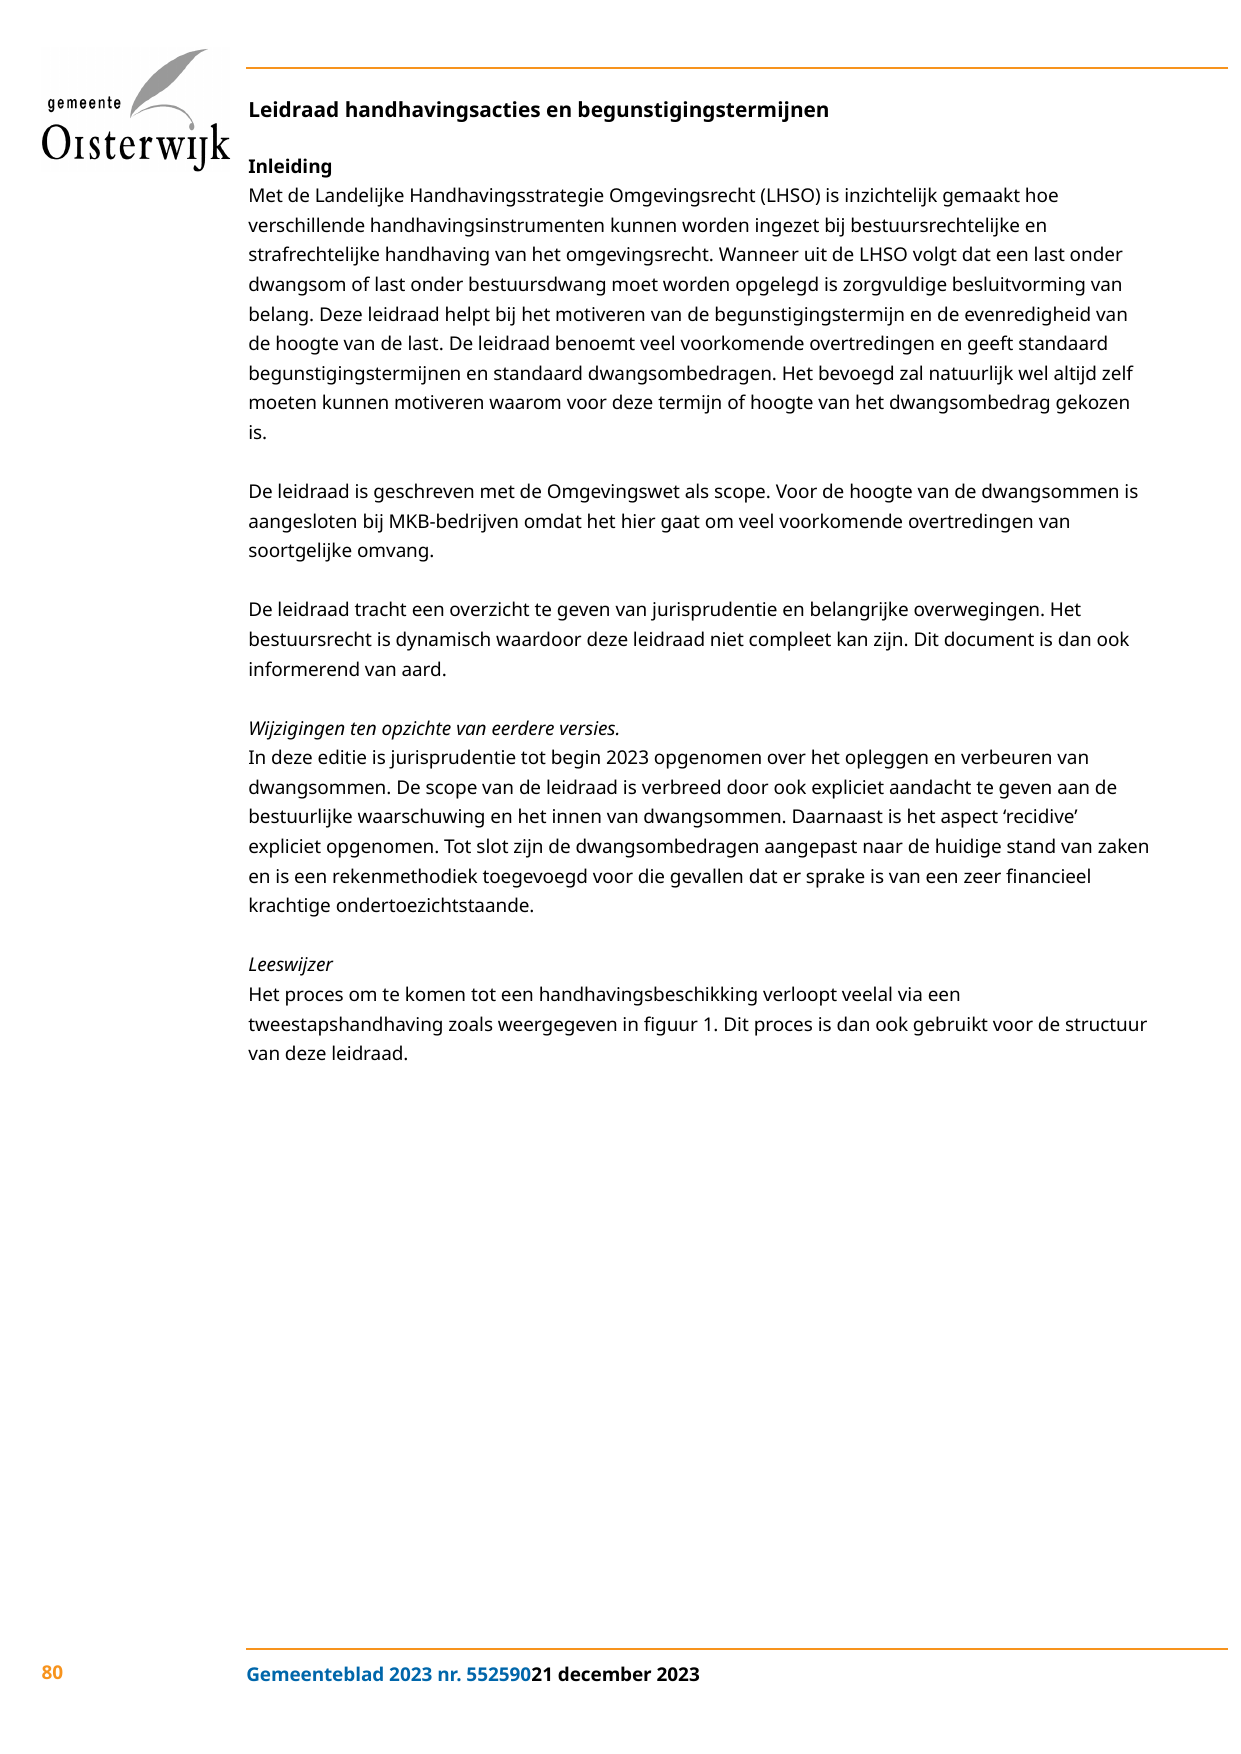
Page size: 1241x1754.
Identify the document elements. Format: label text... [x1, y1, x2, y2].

text Wijzigingen ten opzichte van eerdere versies. [248, 715, 1152, 741]
text Leeswijzer [248, 952, 1152, 977]
text Het proces om te komen tot een handhavingsbeschikking verloopt veelal via een tweestapshandhaving zoals weergegeven in figuur 1. Dit proces is dan ook gebruikt voor de structuur van deze leidraad. [248, 981, 1152, 1066]
text In deze editie is jurisprudentie tot begin 2023 opgenomen over het opleggen en verbeuren van dwangsommen. De scope van de leidraad is verbreed door ook expliciet aandacht te geven aan de bestuurlijke waarschuwing en het innen van dwangsommen. Daarnaast is het aspect ‘recidive’ expliciet opgenomen. Tot slot zijn de dwangsombedragen aangepast naar de huidige stand van zaken en is een rekenmethodiek toegevoegd voor die gevallen dat er sprake is van een zeer financieel krachtige ondertoezichtstaande. [248, 744, 1152, 918]
text Met de Landelijke Handhavingsstrategie Omgevingsrecht (LHSO) is inzichtelijk gemaakt hoe verschillende handhavingsinstrumenten kunnen worden ingezet bij bestuursrechtelijke en strafrechtelijke handhaving van het omgevingsrecht. Wanneer uit de LHSO volgt dat een last onder dwangsom of last onder bestuursdwang moet worden opgelegd is zorgvuldige besluitvorming van belang. Deze leidraad helpt bij het motiveren van de begunstigingstermijn en de evenredigheid van de hoogte van de last. De leidraad benoemt veel voorkomende overtredingen en geeft standaard begunstigingstermijnen en standaard dwangsombedragen. Het bevoegd zal natuurlijk wel altijd zelf moeten kunnen motiveren waarom voor deze termijn of hoogte van het dwangsombedrag gekozen is. [248, 182, 1152, 445]
text De leidraad tracht een overzicht te geven van jurisprudentie en belangrijke overwegingen. Het bestuursrecht is dynamisch waardoor deze leidraad niet compleet kan zijn. Dit document is dan ook informerend van aard. [248, 597, 1152, 682]
picture [41, 47, 231, 172]
text De leidraad is geschreven met de Omgevingswet als scope. Voor de hoogte van de dwangsommen is aangesloten bij MKB-bedrijven omdat het hier gaat om veel voorkomende overtredingen van soortgelijke omvang. [248, 478, 1152, 563]
text Leidraad handhavingsacties en begunstigingstermijnen [248, 95, 1152, 123]
text Inleiding [248, 153, 1152, 179]
